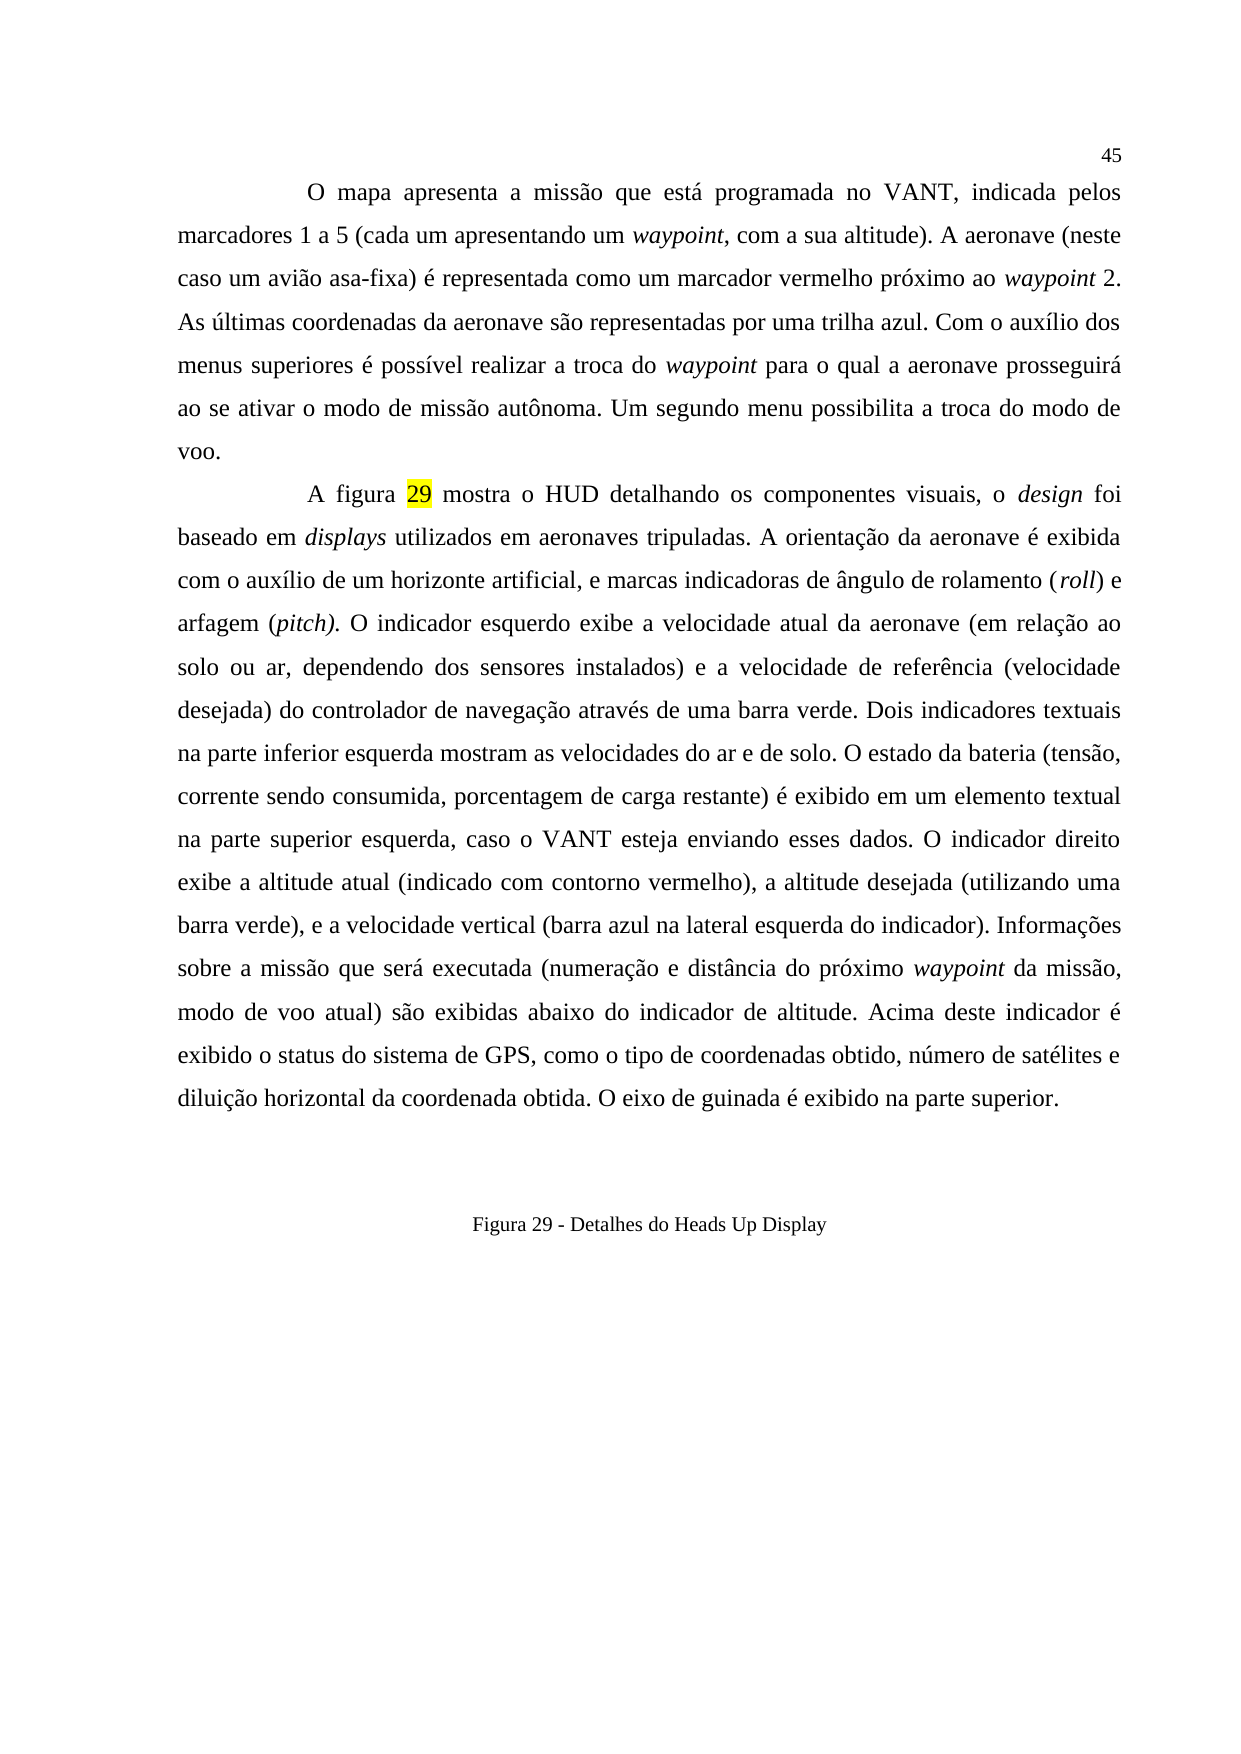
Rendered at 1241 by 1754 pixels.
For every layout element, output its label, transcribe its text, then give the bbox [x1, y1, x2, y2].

list Detalhes do Heads Up Display [177, 1212, 1122, 1236]
text O mapa apresenta a missão que está programada no VANT, indicada pelos marcadores 1 a 5 (cada um apresentando um waypoint, com a sua altitude). A aeronave (neste caso um avião asa-fixa) é representada como um marcador vermelho próximo ao waypoint 2. As últimas coordenadas da aeronave são representadas por uma trilha azul. Com o auxílio dos menus superiores é possível realizar a troca do waypoint para o qual a aeronave prosseguirá ao se ativar o modo de missão autônoma. Um segundo menu possibilita a troca do modo de voo. [177, 177, 1122, 465]
text A figura 29 mostra o HUD detalhando os componentes visuais, o design foi baseado em displays utilizados em aeronaves tripuladas. A orientação da aeronave é exibida com o auxílio de um horizonte artificial, e marcas indicadoras de ângulo de rolamento (roll) e arfagem (pitch). O indicador esquerdo exibe a velocidade atual da aeronave (em relação ao solo ou ar, dependendo dos sensores instalados) e a velocidade de referência (velocidade desejada) do controlador de navegação através de uma barra verde. Dois indicadores textuais na parte inferior esquerda mostram as velocidades do ar e de solo. O estado da bateria (tensão, corrente sendo consumida, porcentagem de carga restante) é exibido em um elemento textual na parte superior esquerda, caso o VANT esteja enviando esses dados. O indicador direito exibe a altitude atual (indicado com contorno vermelho), a altitude desejada (utilizando uma barra verde), e a velocidade vertical (barra azul na lateral esquerda do indicador). Informações sobre a missão que será executada (numeração e distância do próximo waypoint da missão, modo de voo atual) são exibidas abaixo do indicador de altitude. Acima deste indicador é exibido o status do sistema de GPS, como o tipo de coordenadas obtido, número de satélites e diluição horizontal da coordenada obtida. O eixo de guinada é exibido na parte superior. [177, 479, 1122, 1112]
